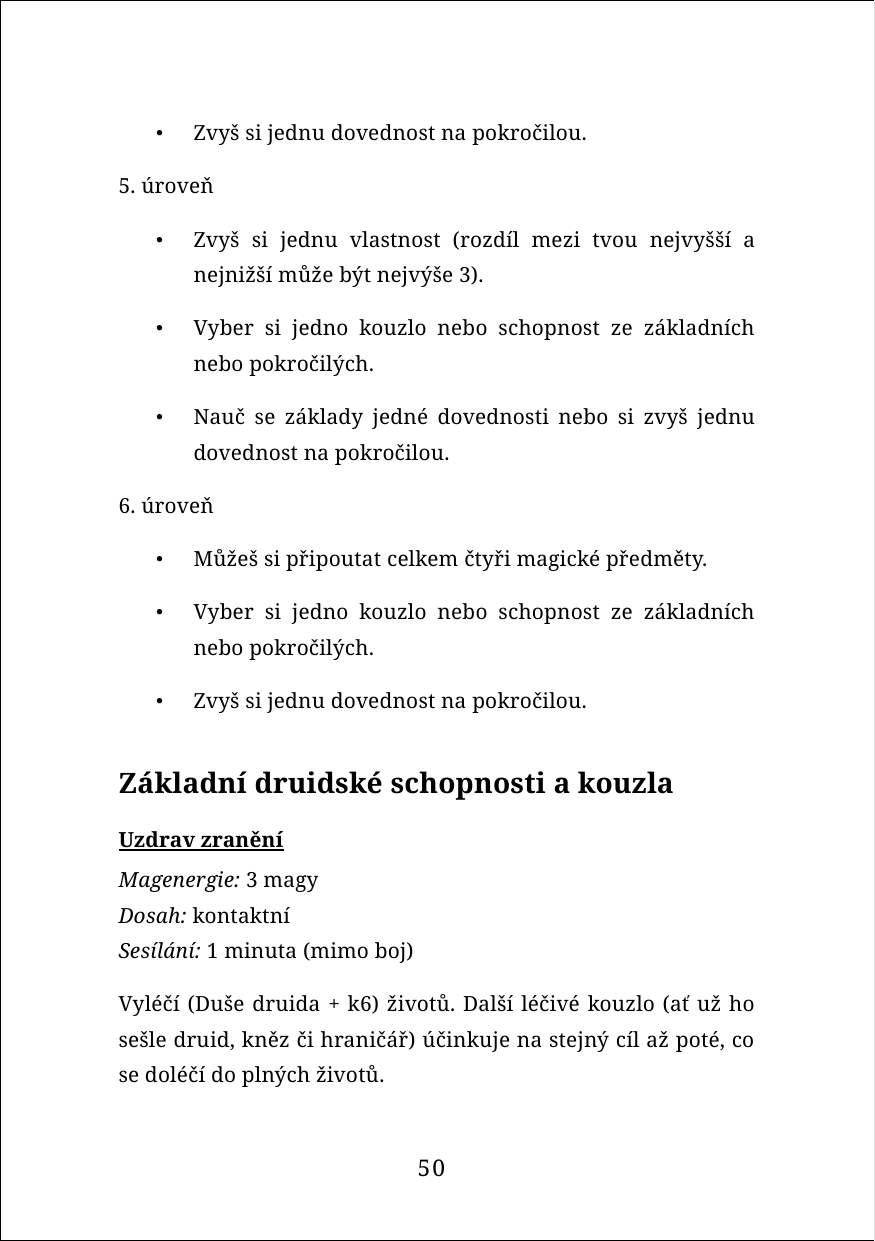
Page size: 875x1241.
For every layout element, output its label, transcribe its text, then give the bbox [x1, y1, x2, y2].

text 6. úroveň [118, 491, 756, 519]
list Zvyš si jednu dovednost na pokročilou. [156, 686, 756, 714]
subtitle Uzdrav zranění [118, 825, 756, 853]
list Vyber si jedno kouzlo nebo schopnost ze základních nebo pokročilých. [156, 313, 756, 377]
text Vyléčí (Duše druida + k6) životů. Další léčivé kouzlo (ať už ho sešle druid, kněz či hraničář) účinkuje na stejný cíl až poté, co se doléčí do plných životů. [118, 989, 756, 1089]
list Zvyš si jednu vlastnost (rozdíl mezi tvou nejvyšší a nejnižší může být nejvýše 3). [156, 225, 756, 289]
list Nauč se základy jedné dovednosti nebo si zvyš jednu dovednost na pokročilou. [156, 402, 756, 466]
list Vyber si jedno kouzlo nebo schopnost ze základních nebo pokročilých. [156, 597, 756, 661]
list Zvyš si jednu dovednost na pokročilou. [156, 118, 756, 147]
list Můžeš si připoutat celkem čtyři magické předměty. [156, 544, 756, 573]
text Magenergie: 3 magy Dosah: kontaktní Sesílání: 1 minuta (mimo boj) [118, 865, 756, 965]
text 5. úroveň [118, 171, 756, 200]
subtitle Základní druidské schopnosti a kouzla [118, 763, 756, 801]
